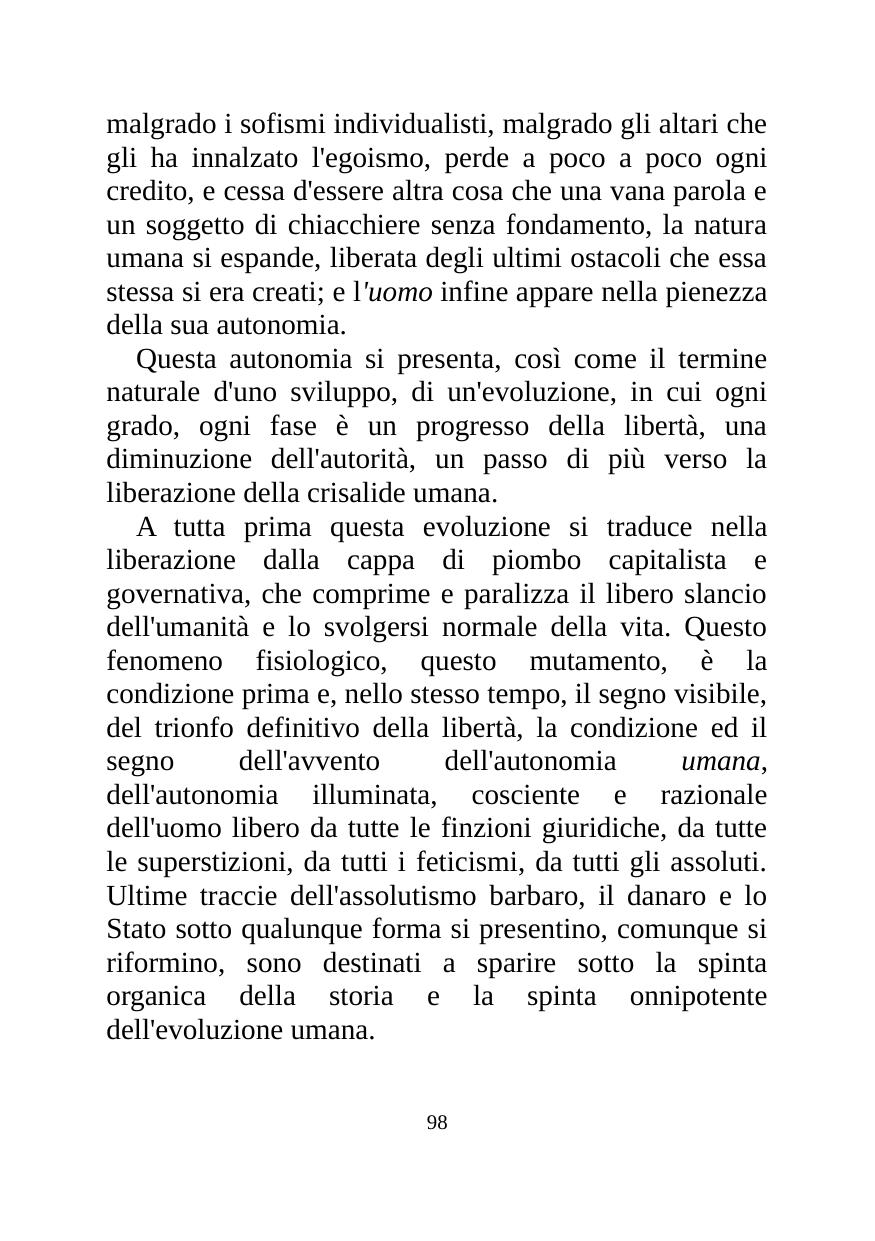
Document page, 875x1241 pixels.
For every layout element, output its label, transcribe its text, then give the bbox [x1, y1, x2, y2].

text malgrado i sofismi individualisti, malgrado gli altari che gli ha innalzato l'egoismo, perde a poco a poco ogni credito, e cessa d'essere altra cosa che una vana parola e un soggetto di chiacchiere senza fondamento, la natura umana si espande, liberata degli ultimi ostacoli che essa stessa si era creati; e l'uomo infine appare nella pienezza della sua autonomia. [106, 106, 768, 341]
text A tutta prima questa evoluzione si traduce nella liberazione dalla cappa di piombo capitalista e governativa, che comprime e paralizza il libero slancio dell'umanità e lo svolgersi normale della vita. Questo fenomeno fisiologico, questo mutamento, è la condizione prima e, nello stesso tempo, il segno visibile, del trionfo definitivo della libertà, la condizione ed il segno dell'avvento dell'autonomia umana, dell'autonomia illuminata, cosciente e razionale dell'uomo libero da tutte le finzioni giuridiche, da tutte le superstizioni, da tutti i feticismi, da tutti gli assoluti. Ultime traccie dell'assolutismo barbaro, il danaro e lo Stato sotto qualunque forma si presentino, comunque si riformino, sono destinati a sparire sotto la spinta organica della storia e la spinta onnipotente dell'evoluzione umana. [106, 509, 768, 1045]
text Questa autonomia si presenta, così come il termine naturale d'uno sviluppo, di un'evoluzione, in cui ogni grado, ogni fase è un progresso della libertà, una diminuzione dell'autorità, un passo di più verso la liberazione della crisalide umana. [106, 341, 768, 509]
